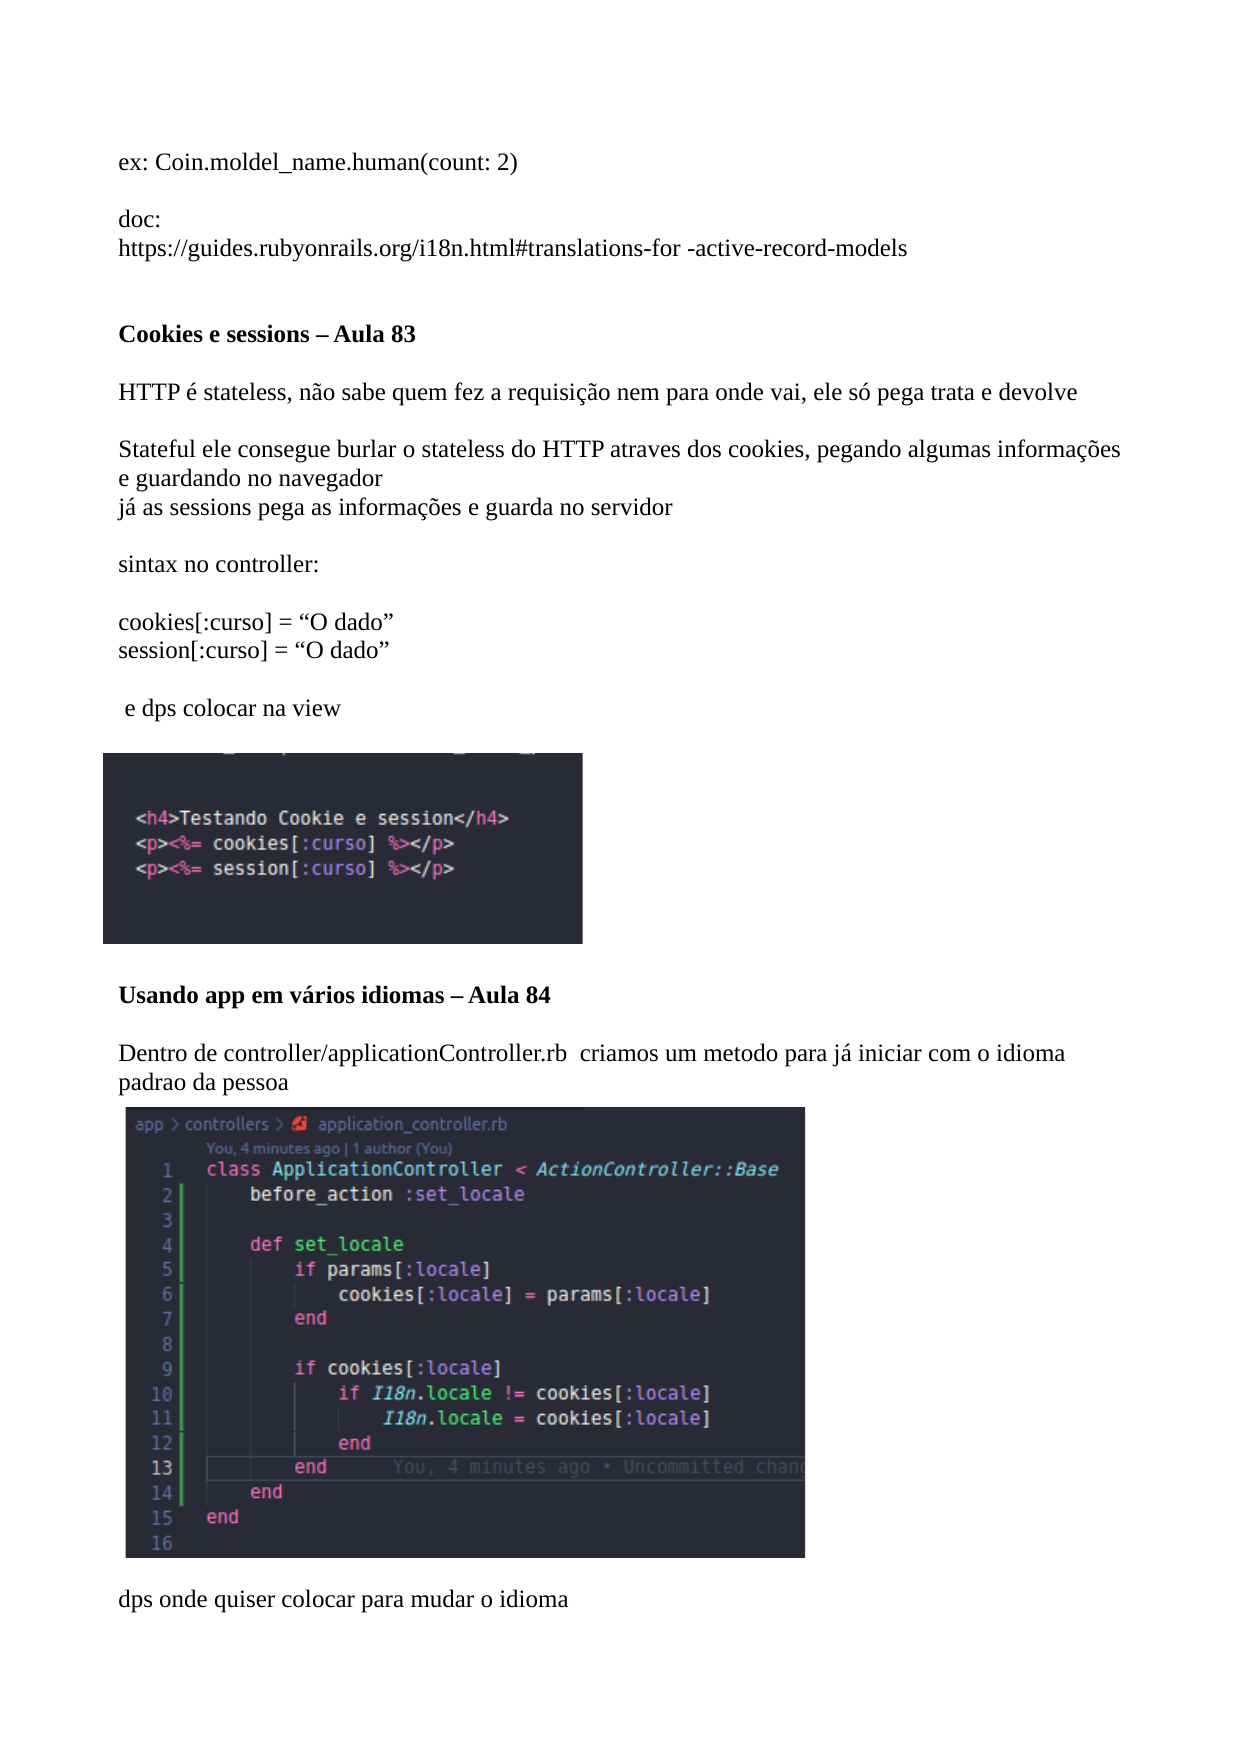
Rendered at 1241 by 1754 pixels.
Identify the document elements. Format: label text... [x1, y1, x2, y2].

picture [103, 753, 583, 944]
text ex: Coin.moldel_name.human(count: 2) [118, 147, 1122, 176]
text doc: [118, 204, 1122, 233]
text sintax no controller: [118, 549, 1122, 578]
text https://guides.rubyonrails.org/i18n.html#translations-for -active-record-models [118, 233, 1122, 262]
text HTTP é stateless, não sabe quem fez a requisição nem para onde vai, ele só pega trata e devolve [118, 377, 1122, 406]
text Stateful ele consegue burlar o stateless do HTTP atraves dos cookies, pegando algumas informações e guardando no navegador [118, 434, 1122, 492]
picture [125, 1107, 806, 1558]
text cookies[:curso] = “O dado” [118, 607, 1122, 636]
text dps onde quiser colocar para mudar o idioma [118, 1584, 1122, 1613]
text Usando app em vários idiomas – Aula 84 [118, 981, 1122, 1009]
text já as sessions pega as informações e guarda no servidor [118, 492, 1122, 521]
text e dps colocar na view [118, 693, 1122, 722]
text session[:curso] = “O dado” [118, 636, 1122, 664]
text Cookies e sessions – Aula 83 [118, 319, 1122, 348]
text Dentro de controller/applicationController.rb criamos um metodo para já iniciar com o idioma padrao da pessoa [118, 1038, 1122, 1096]
